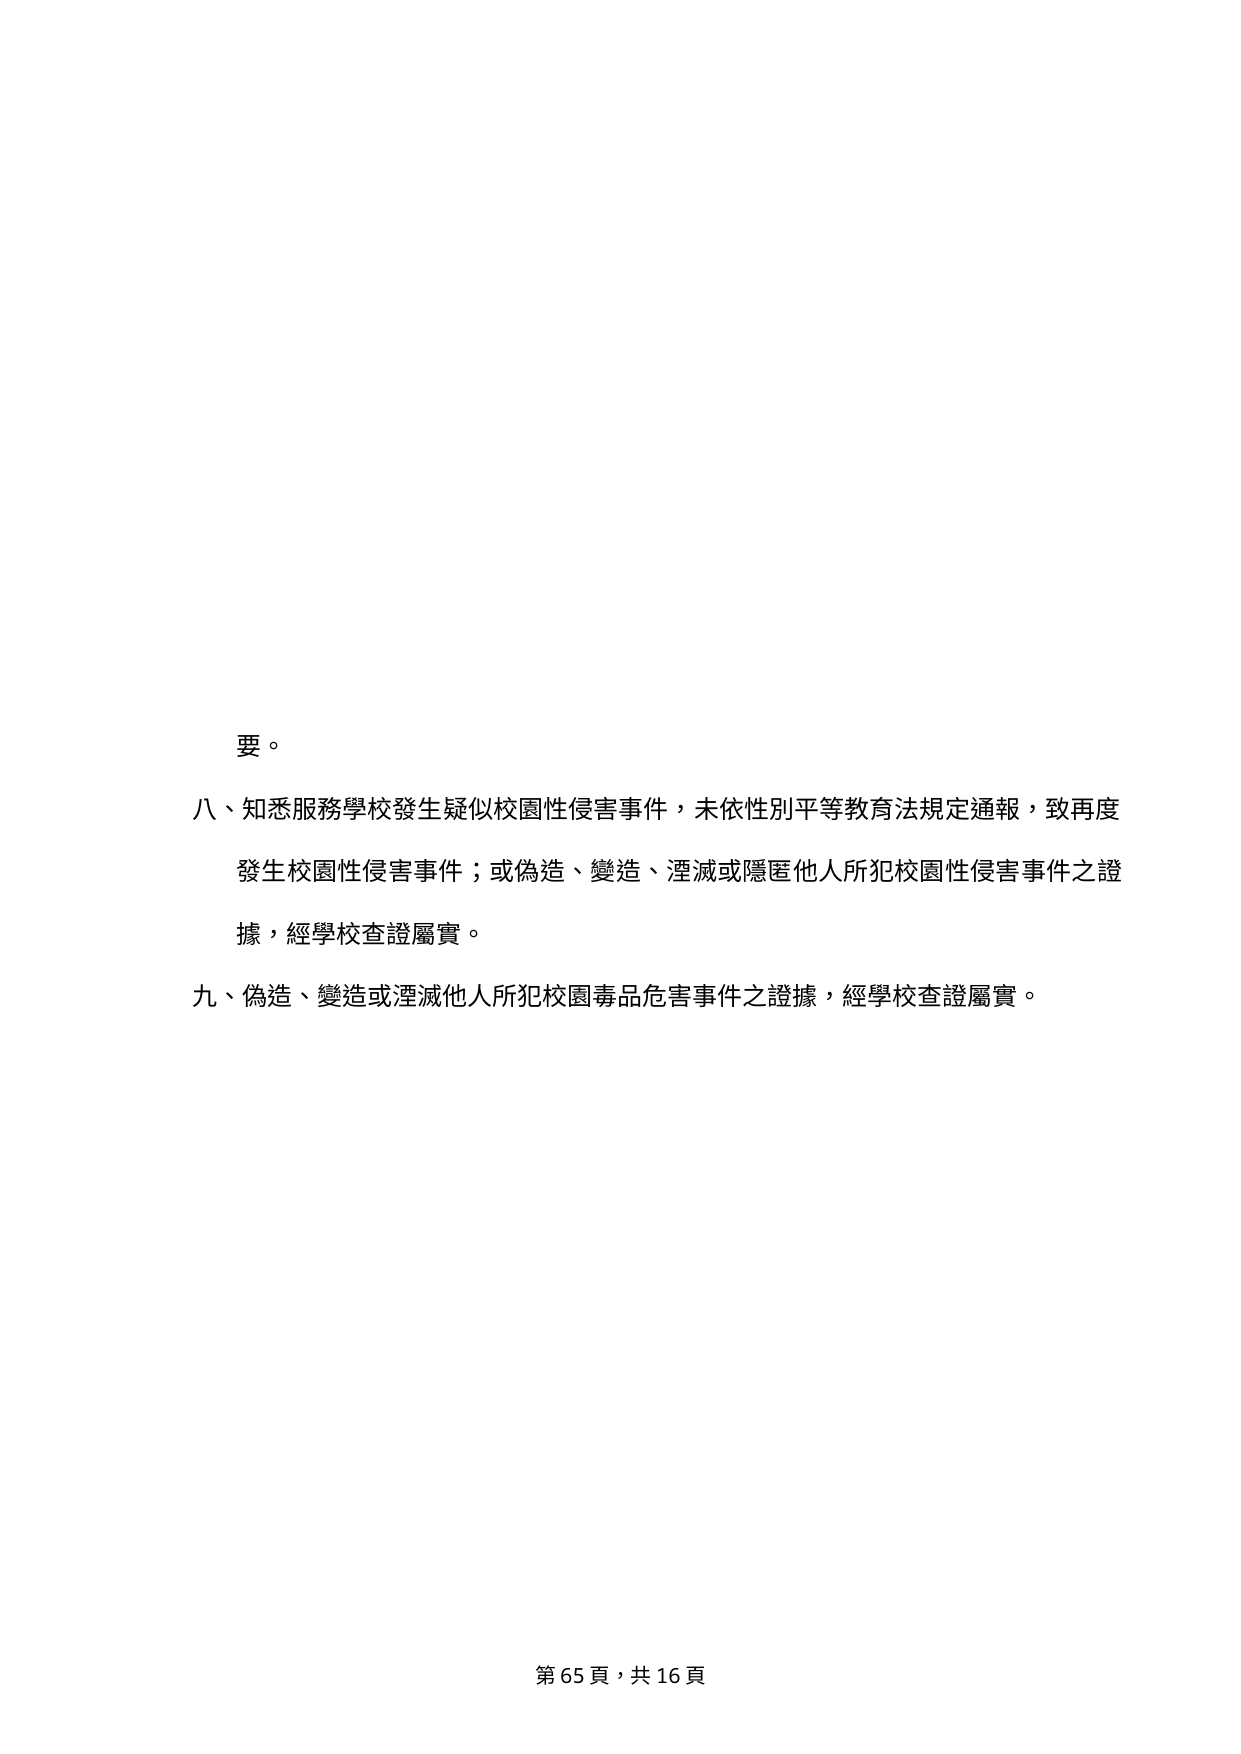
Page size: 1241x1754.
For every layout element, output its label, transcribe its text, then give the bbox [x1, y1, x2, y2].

text 九、偽造、變造或湮滅他人所犯校園毒品危害事件之證據，經學校查證屬實。 [192, 953, 1122, 1016]
text 八、知悉服務學校發生疑似校園性侵害事件，未依性別平等教育法規定通報，致再度發生校園性侵害事件；或偽造、變造、湮滅或隱匿他人所犯校園性侵害事件之證據，經學校查證屬實。 [192, 766, 1122, 953]
text 要。 [192, 703, 1122, 766]
